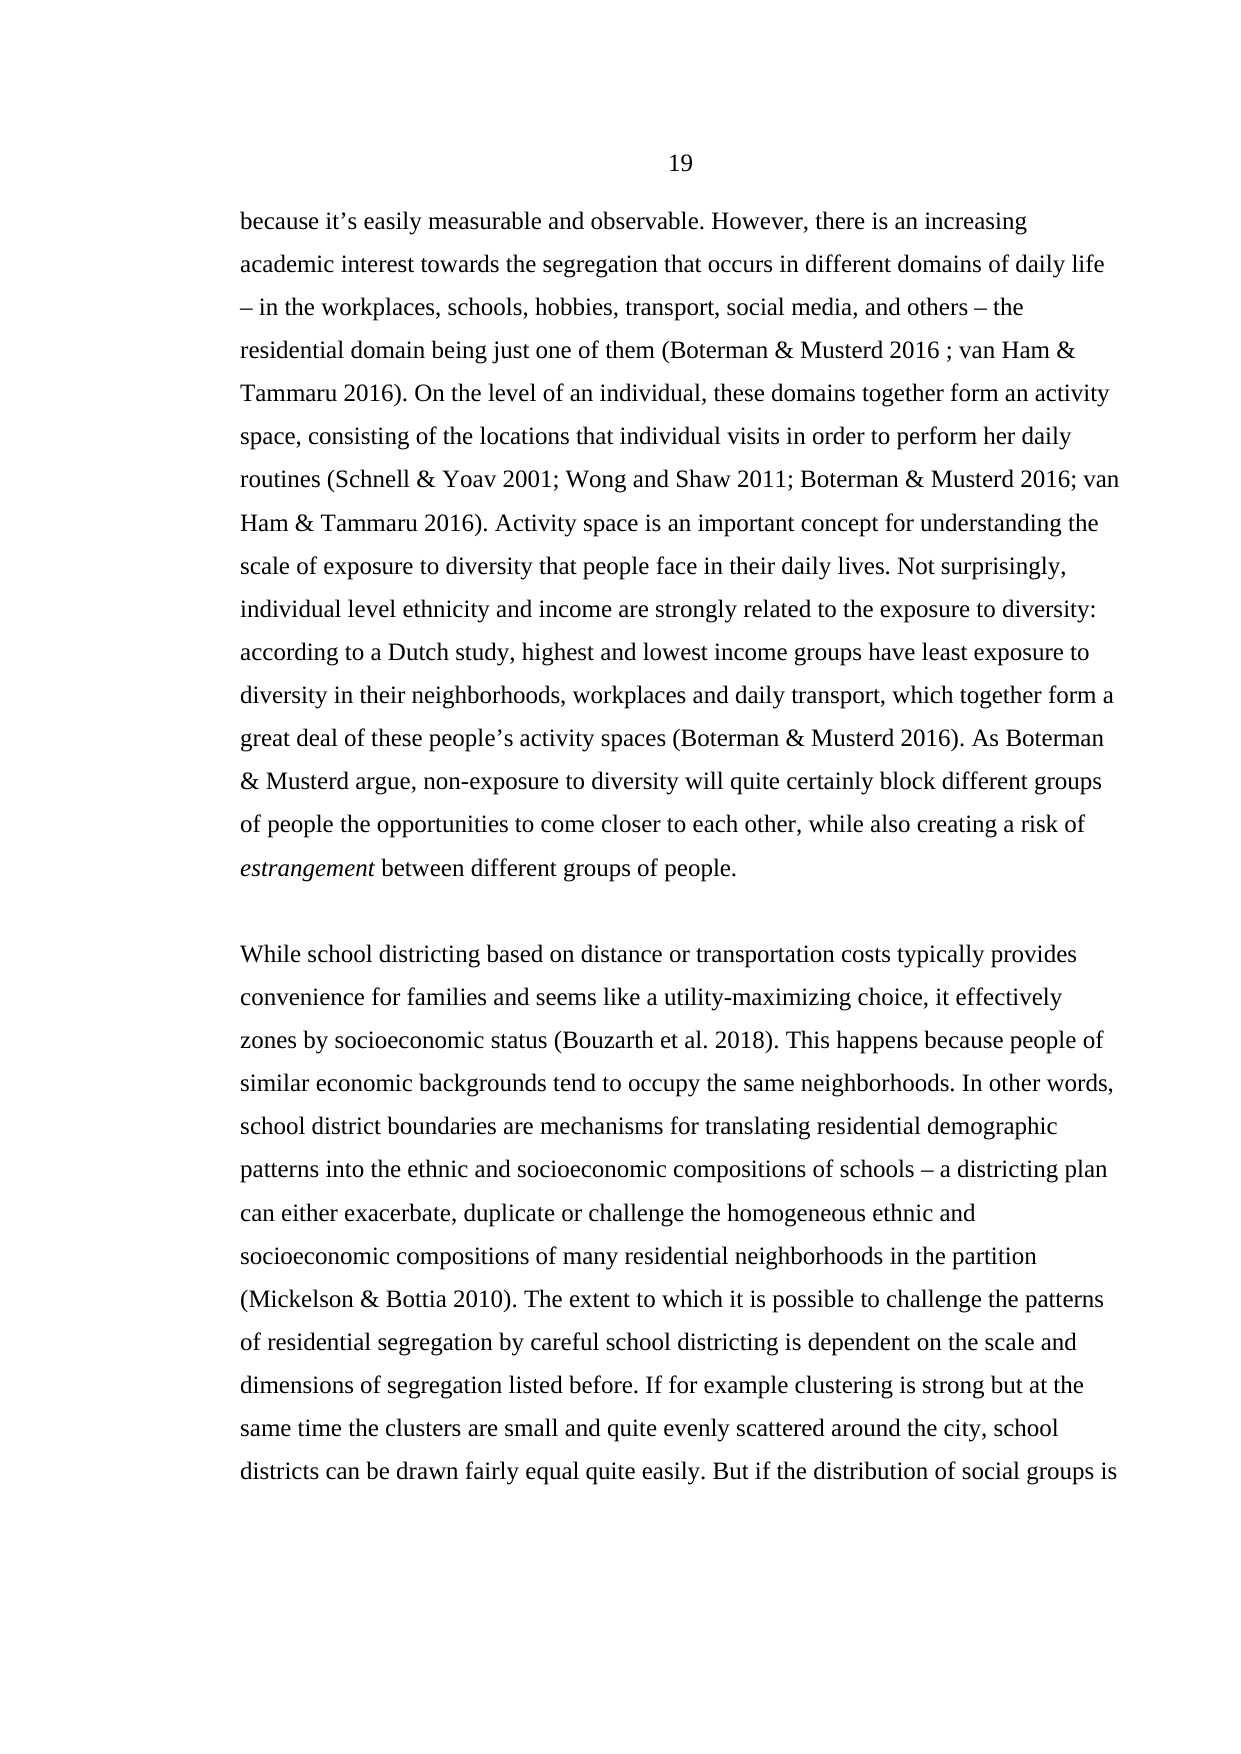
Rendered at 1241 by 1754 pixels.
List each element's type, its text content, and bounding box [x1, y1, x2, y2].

text because it’s easily measurable and observable. However, there is an increasing academic interest towards the segregation that occurs in different domains of daily life – in the workplaces, schools, hobbies, transport, social media, and others – the residential domain being just one of them (Boterman & Musterd 2016 ; van Ham & Tammaru 2016). On the level of an individual, these domains together form an activity space, consisting of the locations that individual visits in order to perform her daily routines (Schnell & Yoav 2001; Wong and Shaw 2011; Boterman & Musterd 2016; van Ham & Tammaru 2016). Activity space is an important concept for understanding the scale of exposure to diversity that people face in their daily lives. Not surprisingly, individual level ethnicity and income are strongly related to the exposure to diversity: according to a Dutch study, highest and lowest income groups have least exposure to diversity in their neighborhoods, workplaces and daily transport, which together form a great deal of these people’s activity spaces (Boterman & Musterd 2016). As Boterman & Musterd argue, non-exposure to diversity will quite certainly block different groups of people the opportunities to come closer to each other, while also creating a risk of estrangement between different groups of people. [240, 206, 1121, 881]
text While school districting based on distance or transportation costs typically provides convenience for families and seems like a utility-maximizing choice, it effectively zones by socioeconomic status (Bouzarth et al. 2018). This happens because people of similar economic backgrounds tend to occupy the same neighborhoods. In other words, school district boundaries are mechanisms for translating residential demographic patterns into the ethnic and socioeconomic compositions of schools – a districting plan can either exacerbate, duplicate or challenge the homogeneous ethnic and socioeconomic compositions of many residential neighborhoods in the partition (Mickelson & Bottia 2010). The extent to which it is possible to challenge the patterns of residential segregation by careful school districting is dependent on the scale and dimensions of segregation listed before. If for example clustering is strong but at the same time the clusters are small and quite evenly scattered around the city, school districts can be drawn fairly equal quite easily. But if the distribution of social groups is [240, 939, 1121, 1485]
